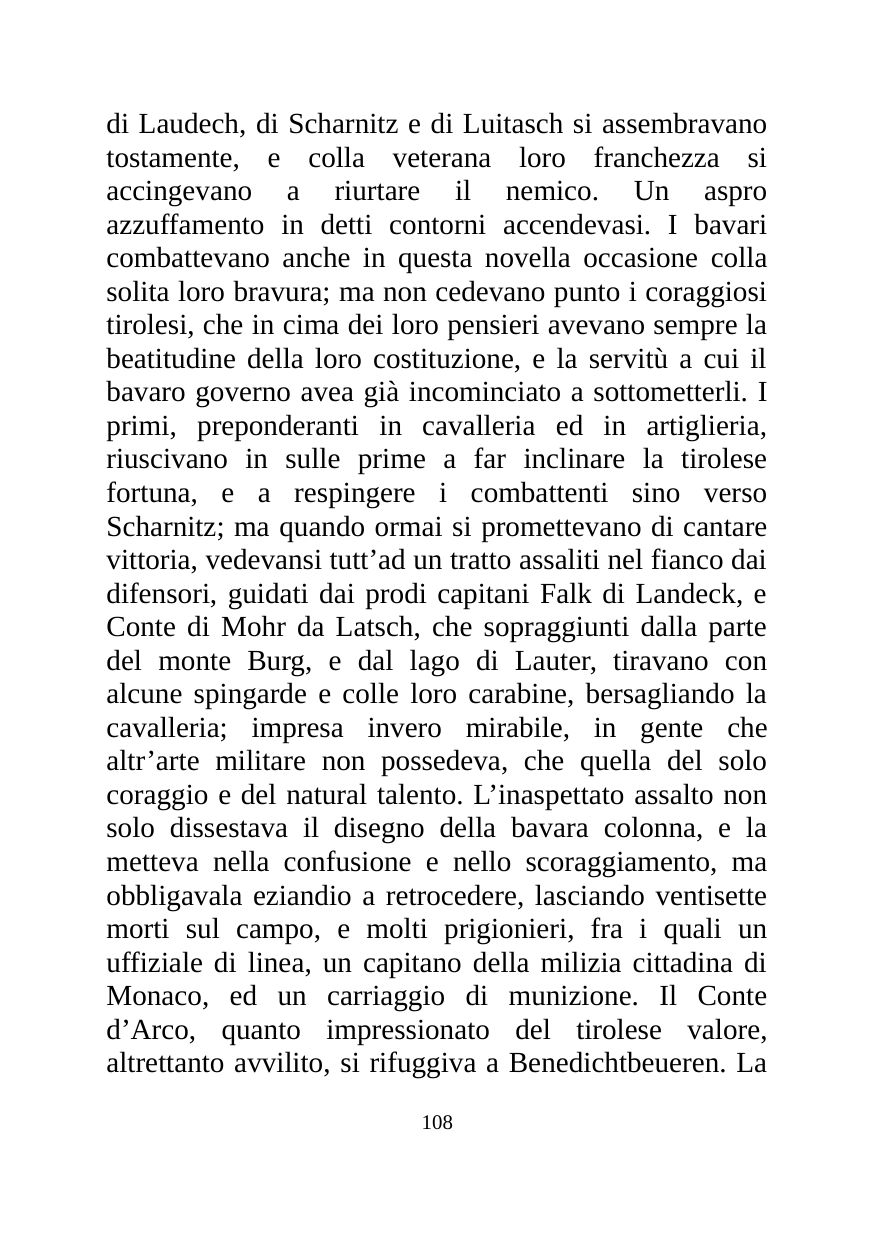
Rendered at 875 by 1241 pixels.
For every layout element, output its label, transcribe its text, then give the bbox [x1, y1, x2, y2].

text di Laudech, di Scharnitz e di Luitasch si assembravano tostamente, e colla veterana loro franchezza si accingevano a riurtare il nemico. Un aspro azzuffamento in detti contorni accendevasi. I bavari combattevano anche in questa novella occasione colla solita loro bravura; ma non cedevano punto i coraggiosi tirolesi, che in cima dei loro pensieri avevano sempre la beatitudine della loro costituzione, e la servitù a cui il bavaro governo avea già incominciato a sottometterli. I primi, preponderanti in cavalleria ed in artiglieria, riuscivano in sulle prime a far inclinare la tirolese fortuna, e a respingere i combattenti sino verso Scharnitz; ma quando ormai si promettevano di cantare vittoria, vedevansi tutt’ad un tratto assaliti nel fianco dai difensori, guidati dai prodi capitani Falk di Landeck, e Conte di Mohr da Latsch, che sopraggiunti dalla parte del monte Burg, e dal lago di Lauter, tiravano con alcune spingarde e colle loro carabine, bersagliando la cavalleria; impresa invero mirabile, in gente che altr’arte militare non possedeva, che quella del solo coraggio e del natural talento. L’inaspettato assalto non solo dissestava il disegno della bavara colonna, e la metteva nella confusione e nello scoraggiamento, ma obbligavala eziandio a retrocedere, lasciando ventisette morti sul campo, e molti prigionieri, fra i quali un uffiziale di linea, un capitano della milizia cittadina di Monaco, ed un carriaggio di munizione. Il Conte d’Arco, quanto impressionato del tirolese valore, altrettanto avvilito, si rifuggiva a Benedichtbeueren. La [106, 106, 768, 1079]
